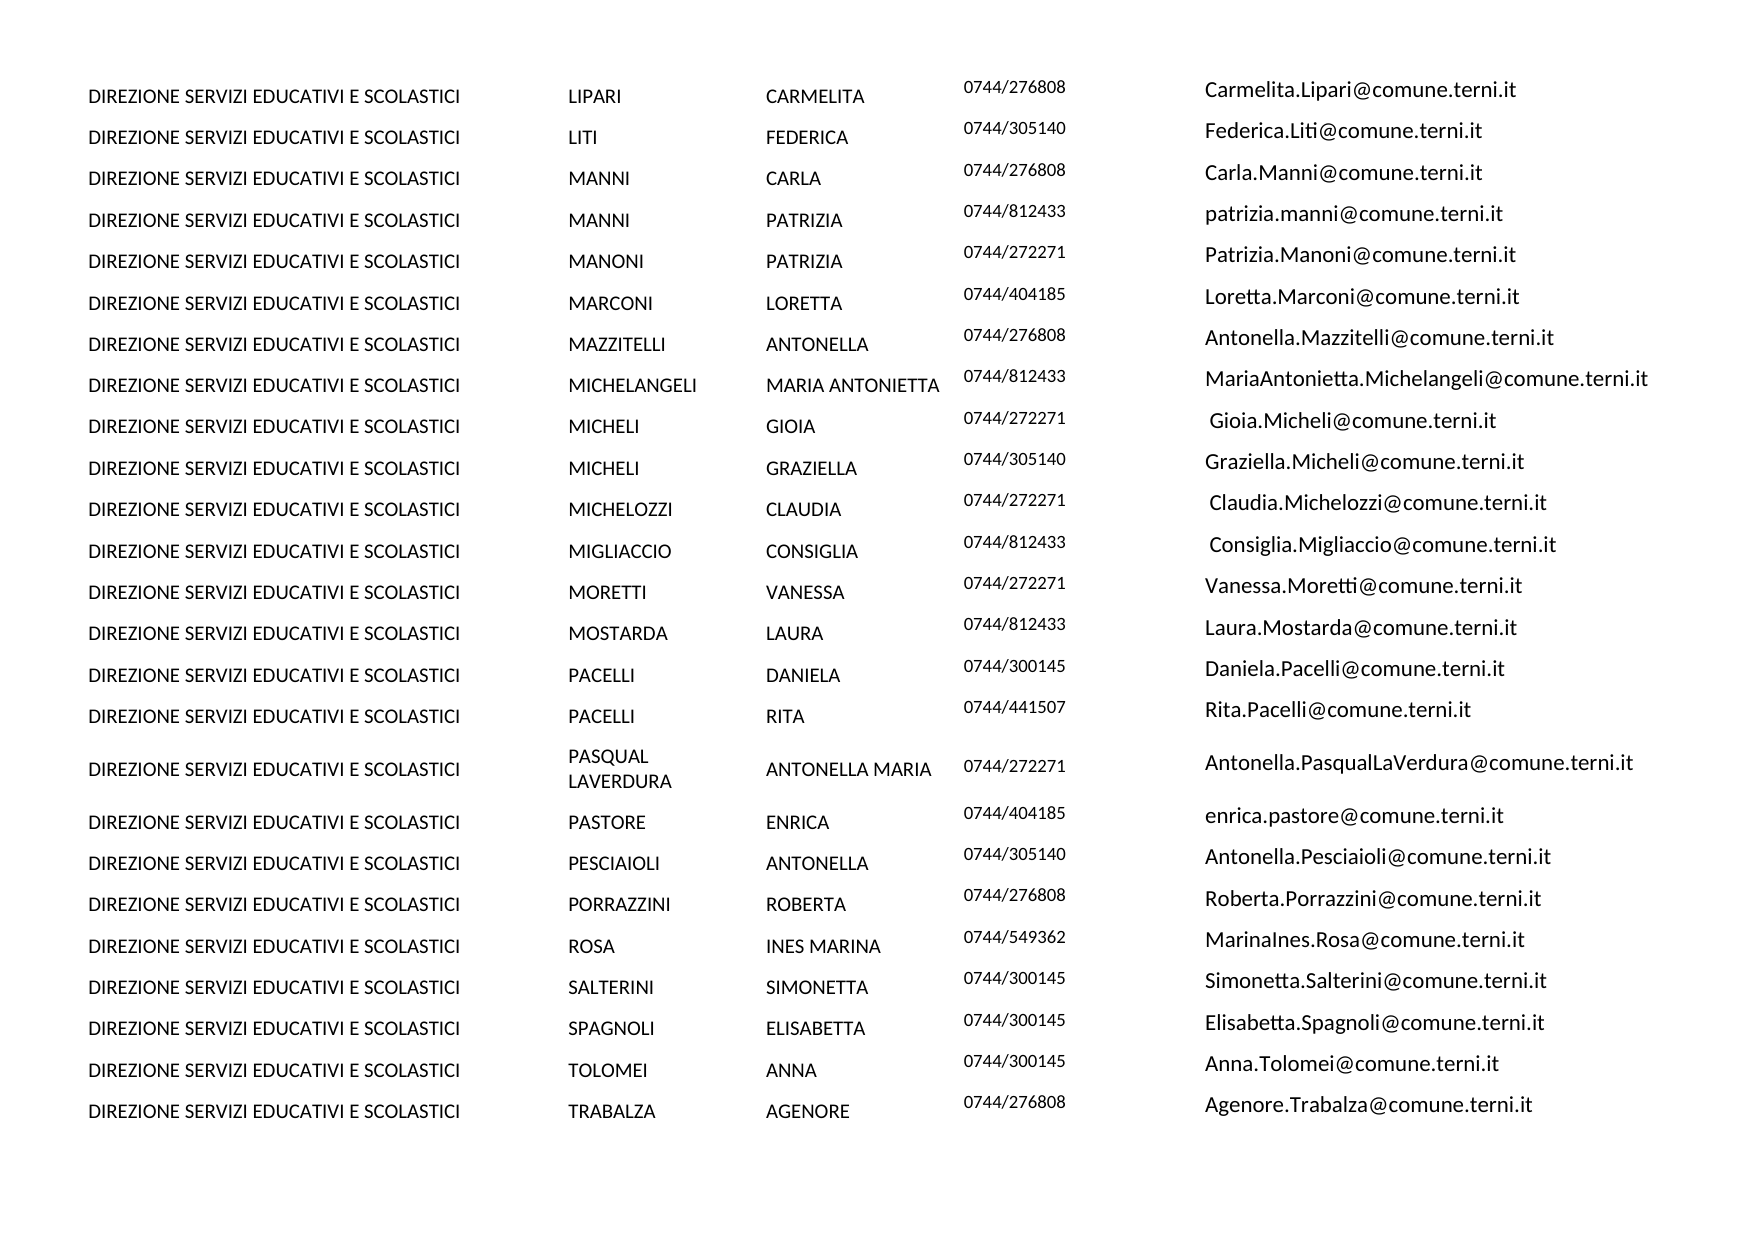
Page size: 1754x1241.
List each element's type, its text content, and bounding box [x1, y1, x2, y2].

table_cell 0744/305140 [956, 116, 1198, 158]
table_cell DIREZIONE SERVIZI EDUCATIVI E SCOLASTICI [81, 489, 561, 530]
table_cell CARMELITA [759, 75, 956, 116]
table_cell 0744/305140 [956, 447, 1198, 488]
table_cell RITA [759, 695, 956, 737]
table_cell 0744/300145 [956, 1008, 1198, 1049]
table_cell MANONI [561, 240, 758, 282]
table_cell DIREZIONE SERVIZI EDUCATIVI E SCOLASTICI [81, 447, 561, 488]
table_cell DIREZIONE SERVIZI EDUCATIVI E SCOLASTICI [81, 695, 561, 737]
table_cell DIREZIONE SERVIZI EDUCATIVI E SCOLASTICI [81, 199, 561, 240]
table_cell Simonetta.Salterini@comune.terni.it [1198, 966, 1693, 1008]
table_cell GIOIA [759, 406, 956, 447]
table_cell 0744/272271 [956, 737, 1198, 801]
table_cell DIREZIONE SERVIZI EDUCATIVI E SCOLASTICI [81, 75, 561, 116]
table_cell ROBERTA [759, 884, 956, 925]
table_cell CLAUDIA [759, 489, 956, 530]
table_cell PACELLI [561, 654, 758, 695]
table_cell 0744/276808 [956, 884, 1198, 925]
table_cell Vanessa.Moretti@comune.terni.it [1198, 571, 1693, 613]
table_cell Gioia.Micheli@comune.terni.it [1198, 406, 1693, 447]
table_cell DIREZIONE SERVIZI EDUCATIVI E SCOLASTICI [81, 801, 561, 842]
table_cell 0744/276808 [956, 1090, 1198, 1132]
table_cell ANNA [759, 1049, 956, 1090]
table_cell TRABALZA [561, 1090, 758, 1132]
table_cell CARLA [759, 158, 956, 199]
table_cell SIMONETTA [759, 966, 956, 1008]
table_cell PACELLI [561, 695, 758, 737]
table_cell Antonella.PasqualLaVerdura@comune.terni.it [1198, 737, 1693, 801]
table_cell Antonella.Pesciaioli@comune.terni.it [1198, 842, 1693, 884]
table_cell DIREZIONE SERVIZI EDUCATIVI E SCOLASTICI [81, 530, 561, 571]
table_cell MIGLIACCIO [561, 530, 758, 571]
table_cell Graziella.Micheli@comune.terni.it [1198, 447, 1693, 488]
table_cell SALTERINI [561, 966, 758, 1008]
table_cell MICHELOZZI [561, 489, 758, 530]
table_cell Loretta.Marconi@comune.terni.it [1198, 282, 1693, 323]
table_cell 0744/812433 [956, 530, 1198, 571]
table_cell DIREZIONE SERVIZI EDUCATIVI E SCOLASTICI [81, 158, 561, 199]
table_cell MICHELANGELI [561, 365, 758, 406]
table_cell ANTONELLA [759, 842, 956, 884]
table_cell 0744/276808 [956, 75, 1198, 116]
table_cell PATRIZIA [759, 240, 956, 282]
table_cell LAURA [759, 613, 956, 654]
table_cell 0744/272271 [956, 240, 1198, 282]
table_cell Federica.Liti@comune.terni.it [1198, 116, 1693, 158]
table_cell LITI [561, 116, 758, 158]
table_cell DIREZIONE SERVIZI EDUCATIVI E SCOLASTICI [81, 1090, 561, 1132]
table_cell Consiglia.Migliaccio@comune.terni.it [1198, 530, 1693, 571]
table_cell 0744/812433 [956, 365, 1198, 406]
table_cell DIREZIONE SERVIZI EDUCATIVI E SCOLASTICI [81, 884, 561, 925]
table_cell 0744/272271 [956, 406, 1198, 447]
table_cell Patrizia.Manoni@comune.terni.it [1198, 240, 1693, 282]
table_cell MarinaInes.Rosa@comune.terni.it [1198, 925, 1693, 966]
table_cell 0744/272271 [956, 489, 1198, 530]
table_cell MOSTARDA [561, 613, 758, 654]
table_cell ANTONELLA [759, 323, 956, 364]
table_cell 0744/276808 [956, 158, 1198, 199]
table_cell FEDERICA [759, 116, 956, 158]
table_cell VANESSA [759, 571, 956, 613]
table_cell DANIELA [759, 654, 956, 695]
table_cell DIREZIONE SERVIZI EDUCATIVI E SCOLASTICI [81, 613, 561, 654]
table_cell DIREZIONE SERVIZI EDUCATIVI E SCOLASTICI [81, 966, 561, 1008]
table_cell ANTONELLA MARIA [759, 737, 956, 801]
table_cell Carmelita.Lipari@comune.terni.it [1198, 75, 1693, 116]
table_cell INES MARINA [759, 925, 956, 966]
table_cell MARIA ANTONIETTA [759, 365, 956, 406]
table_cell 0744/300145 [956, 966, 1198, 1008]
table_cell 0744/305140 [956, 842, 1198, 884]
table_cell MORETTI [561, 571, 758, 613]
table_cell DIREZIONE SERVIZI EDUCATIVI E SCOLASTICI [81, 323, 561, 364]
table_cell DIREZIONE SERVIZI EDUCATIVI E SCOLASTICI [81, 654, 561, 695]
table_cell DIREZIONE SERVIZI EDUCATIVI E SCOLASTICI [81, 571, 561, 613]
table_cell MICHELI [561, 406, 758, 447]
table_cell DIREZIONE SERVIZI EDUCATIVI E SCOLASTICI [81, 842, 561, 884]
table_cell DIREZIONE SERVIZI EDUCATIVI E SCOLASTICI [81, 116, 561, 158]
table_cell Anna.Tolomei@comune.terni.it [1198, 1049, 1693, 1090]
table_cell patrizia.manni@comune.terni.it [1198, 199, 1693, 240]
table_cell MariaAntonietta.Michelangeli@comune.terni.it [1198, 365, 1693, 406]
table_cell Roberta.Porrazzini@comune.terni.it [1198, 884, 1693, 925]
table_cell TOLOMEI [561, 1049, 758, 1090]
table_cell DIREZIONE SERVIZI EDUCATIVI E SCOLASTICI [81, 282, 561, 323]
table_cell 0744/300145 [956, 1049, 1198, 1090]
table_cell PESCIAIOLI [561, 842, 758, 884]
table_cell 0744/812433 [956, 613, 1198, 654]
table_cell Antonella.Mazzitelli@comune.terni.it [1198, 323, 1693, 364]
table_cell LIPARI [561, 75, 758, 116]
table_cell MANNI [561, 199, 758, 240]
table_cell MARCONI [561, 282, 758, 323]
table_cell DIREZIONE SERVIZI EDUCATIVI E SCOLASTICI [81, 365, 561, 406]
table_cell DIREZIONE SERVIZI EDUCATIVI E SCOLASTICI [81, 925, 561, 966]
table_cell DIREZIONE SERVIZI EDUCATIVI E SCOLASTICI [81, 406, 561, 447]
table_cell ENRICA [759, 801, 956, 842]
table_cell DIREZIONE SERVIZI EDUCATIVI E SCOLASTICI [81, 240, 561, 282]
table_cell DIREZIONE SERVIZI EDUCATIVI E SCOLASTICI [81, 737, 561, 801]
table_cell PORRAZZINI [561, 884, 758, 925]
table_cell Rita.Pacelli@comune.terni.it [1198, 695, 1693, 737]
table_cell Carla.Manni@comune.terni.it [1198, 158, 1693, 199]
table_cell 0744/300145 [956, 654, 1198, 695]
table_cell AGENORE [759, 1090, 956, 1132]
table_cell GRAZIELLA [759, 447, 956, 488]
table_cell ELISABETTA [759, 1008, 956, 1049]
table_cell 0744/276808 [956, 323, 1198, 364]
table_cell Claudia.Michelozzi@comune.terni.it [1198, 489, 1693, 530]
table_cell Agenore.Trabalza@comune.terni.it [1198, 1090, 1693, 1132]
table_cell SPAGNOLI [561, 1008, 758, 1049]
table_cell 0744/549362 [956, 925, 1198, 966]
table_cell MANNI [561, 158, 758, 199]
table_cell PATRIZIA [759, 199, 956, 240]
table_cell PASQUAL LAVERDURA [561, 737, 758, 801]
table_cell PASTORE [561, 801, 758, 842]
table_cell Laura.Mostarda@comune.terni.it [1198, 613, 1693, 654]
table_cell 0744/272271 [956, 571, 1198, 613]
table_cell Elisabetta.Spagnoli@comune.terni.it [1198, 1008, 1693, 1049]
table_cell DIREZIONE SERVIZI EDUCATIVI E SCOLASTICI [81, 1049, 561, 1090]
table_cell 0744/812433 [956, 199, 1198, 240]
table_cell LORETTA [759, 282, 956, 323]
table_cell 0744/441507 [956, 695, 1198, 737]
table_cell 0744/404185 [956, 801, 1198, 842]
table_cell Daniela.Pacelli@comune.terni.it [1198, 654, 1693, 695]
table_cell enrica.pastore@comune.terni.it [1198, 801, 1693, 842]
table_cell MICHELI [561, 447, 758, 488]
table_cell CONSIGLIA [759, 530, 956, 571]
table_cell ROSA [561, 925, 758, 966]
table_cell 0744/404185 [956, 282, 1198, 323]
table_cell MAZZITELLI [561, 323, 758, 364]
table_cell DIREZIONE SERVIZI EDUCATIVI E SCOLASTICI [81, 1008, 561, 1049]
